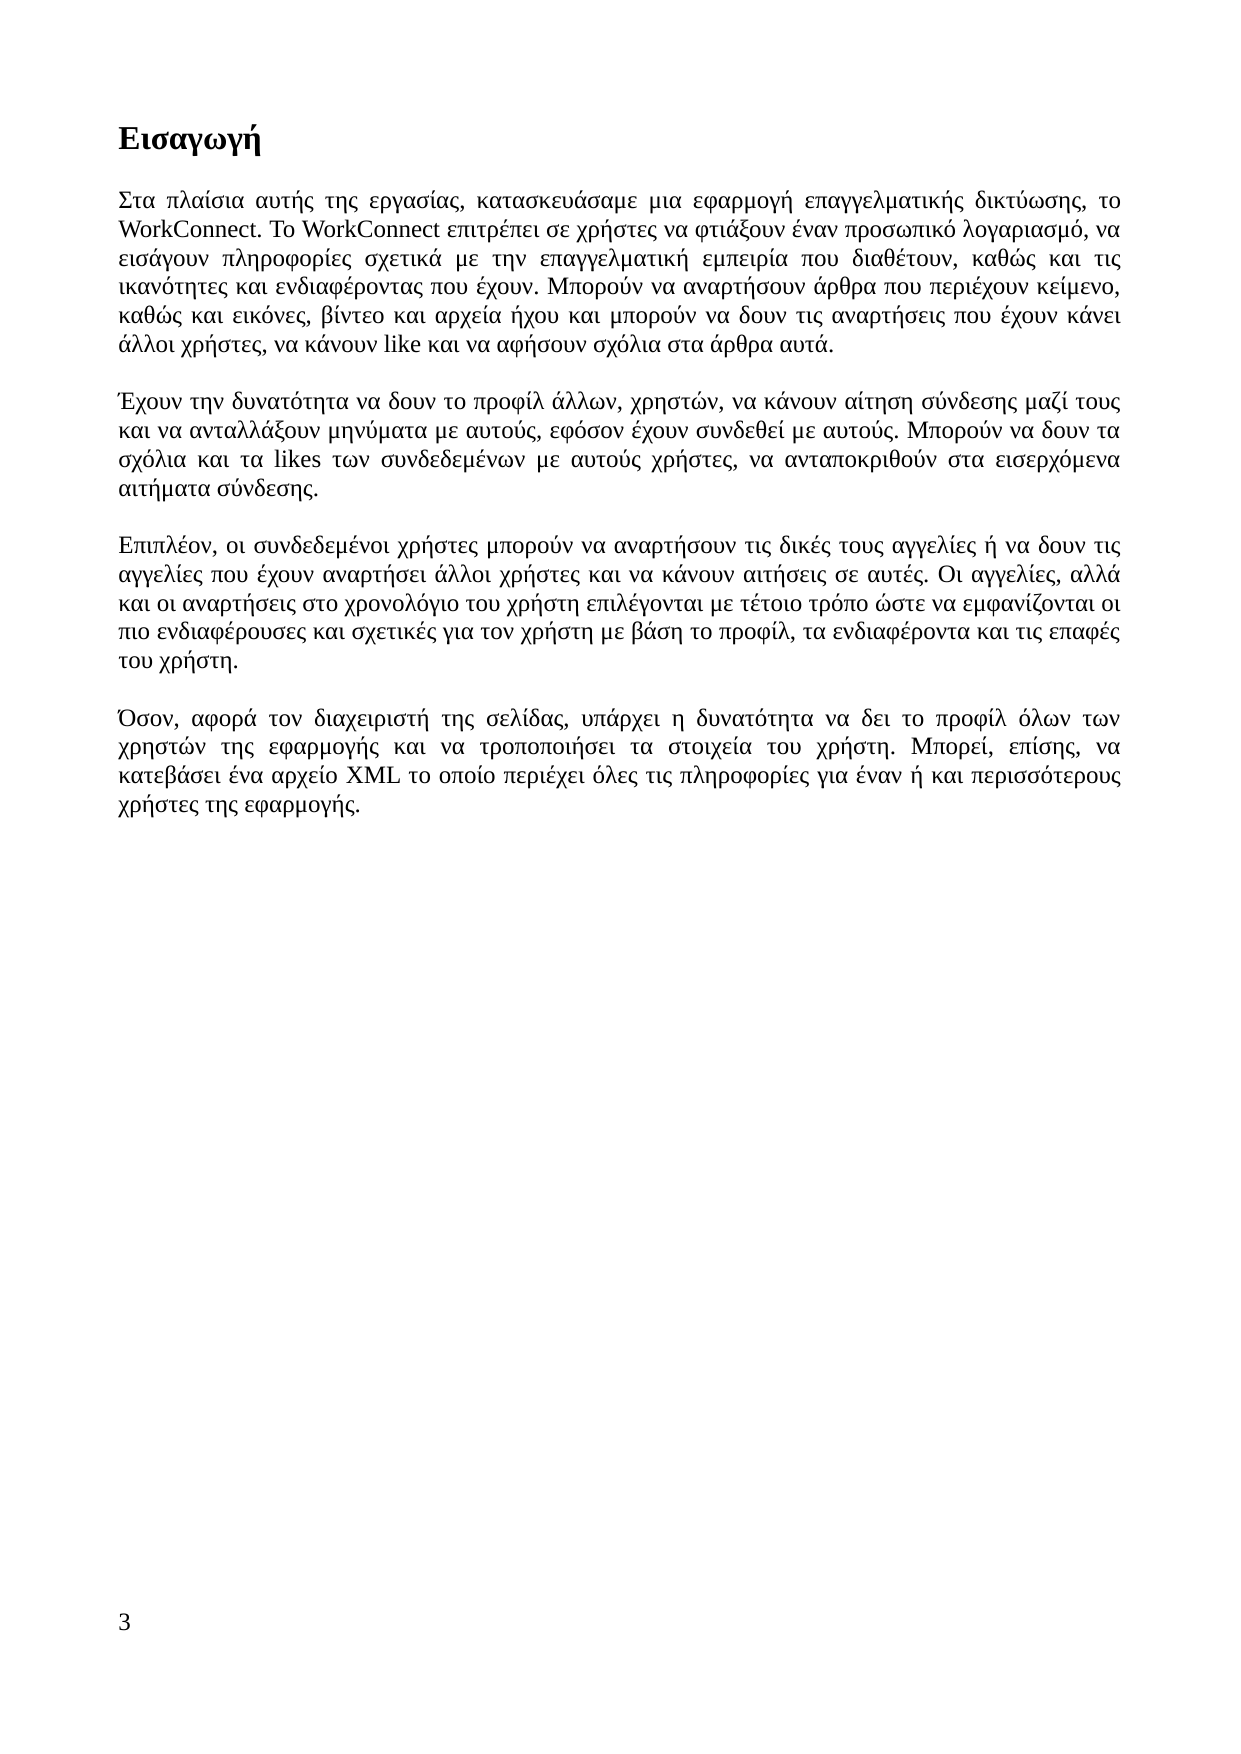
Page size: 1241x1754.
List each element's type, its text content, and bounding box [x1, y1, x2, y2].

text Όσον, αφορά τον διαχειριστή της σελίδας, υπάρχει η δυνατότητα να δει το προφίλ όλων των χρηστών της εφαρμογής και να τροποποιήσει τα στοιχεία του χρήστη. Μπορεί, επίσης, να κατεβάσει ένα αρχείο ΧML το οποίο περιέχει όλες τις πληροφορίες για έναν ή και περισσότερους χρήστες της εφαρμογής. [118, 703, 1122, 818]
text Επιπλέον, οι συνδεδεμένοι χρήστες μπορούν να αναρτήσουν τις δικές τους αγγελίες ή να δουν τις αγγελίες που έχουν αναρτήσει άλλοι χρήστες και να κάνουν αιτήσεις σε αυτές. Οι αγγελίες, αλλά και οι αναρτήσεις στο χρονολόγιο του χρήστη επιλέγονται με τέτοιο τρόπο ώστε να εμφανίζονται οι πιο ενδιαφέρουσες και σχετικές για τον χρήστη με βάση το προφίλ, τα ενδιαφέροντα και τις επαφές του χρήστη. [118, 530, 1122, 674]
text Έχουν την δυνατότητα να δουν το προφίλ άλλων, χρηστών, να κάνουν αίτηση σύνδεσης μαζί τους και να ανταλλάξουν μηνύματα με αυτούς, εφόσον έχουν συνδεθεί με αυτούς. Μπορούν να δουν τα σχόλια και τα likes των συνδεδεμένων με αυτούς χρήστες, να ανταποκριθούν στα εισερχόμενα αιτήματα σύνδεσης. [118, 386, 1122, 501]
text Στα πλαίσια αυτής της εργασίας, κατασκευάσαμε μια εφαρμογή επαγγελματικής δικτύωσης, το WorkConnect. Το WorkConnect επιτρέπει σε χρήστες να φτιάξουν έναν προσωπικό λογαριασμό, να εισάγουν πληροφορίες σχετικά με την επαγγελματική εμπειρία που διαθέτουν, καθώς και τις ικανότητες και ενδιαφέροντας που έχουν. Μπορούν να αναρτήσουν άρθρα που περιέχουν κείμενο, καθώς και εικόνες, βίντεο και αρχεία ήχου και μπορούν να δουν τις αναρτήσεις που έχουν κάνει άλλοι χρήστες, να κάνουν like και να αφήσουν σχόλια στα άρθρα αυτά. [118, 185, 1122, 358]
text Εισαγωγή [118, 118, 1122, 156]
